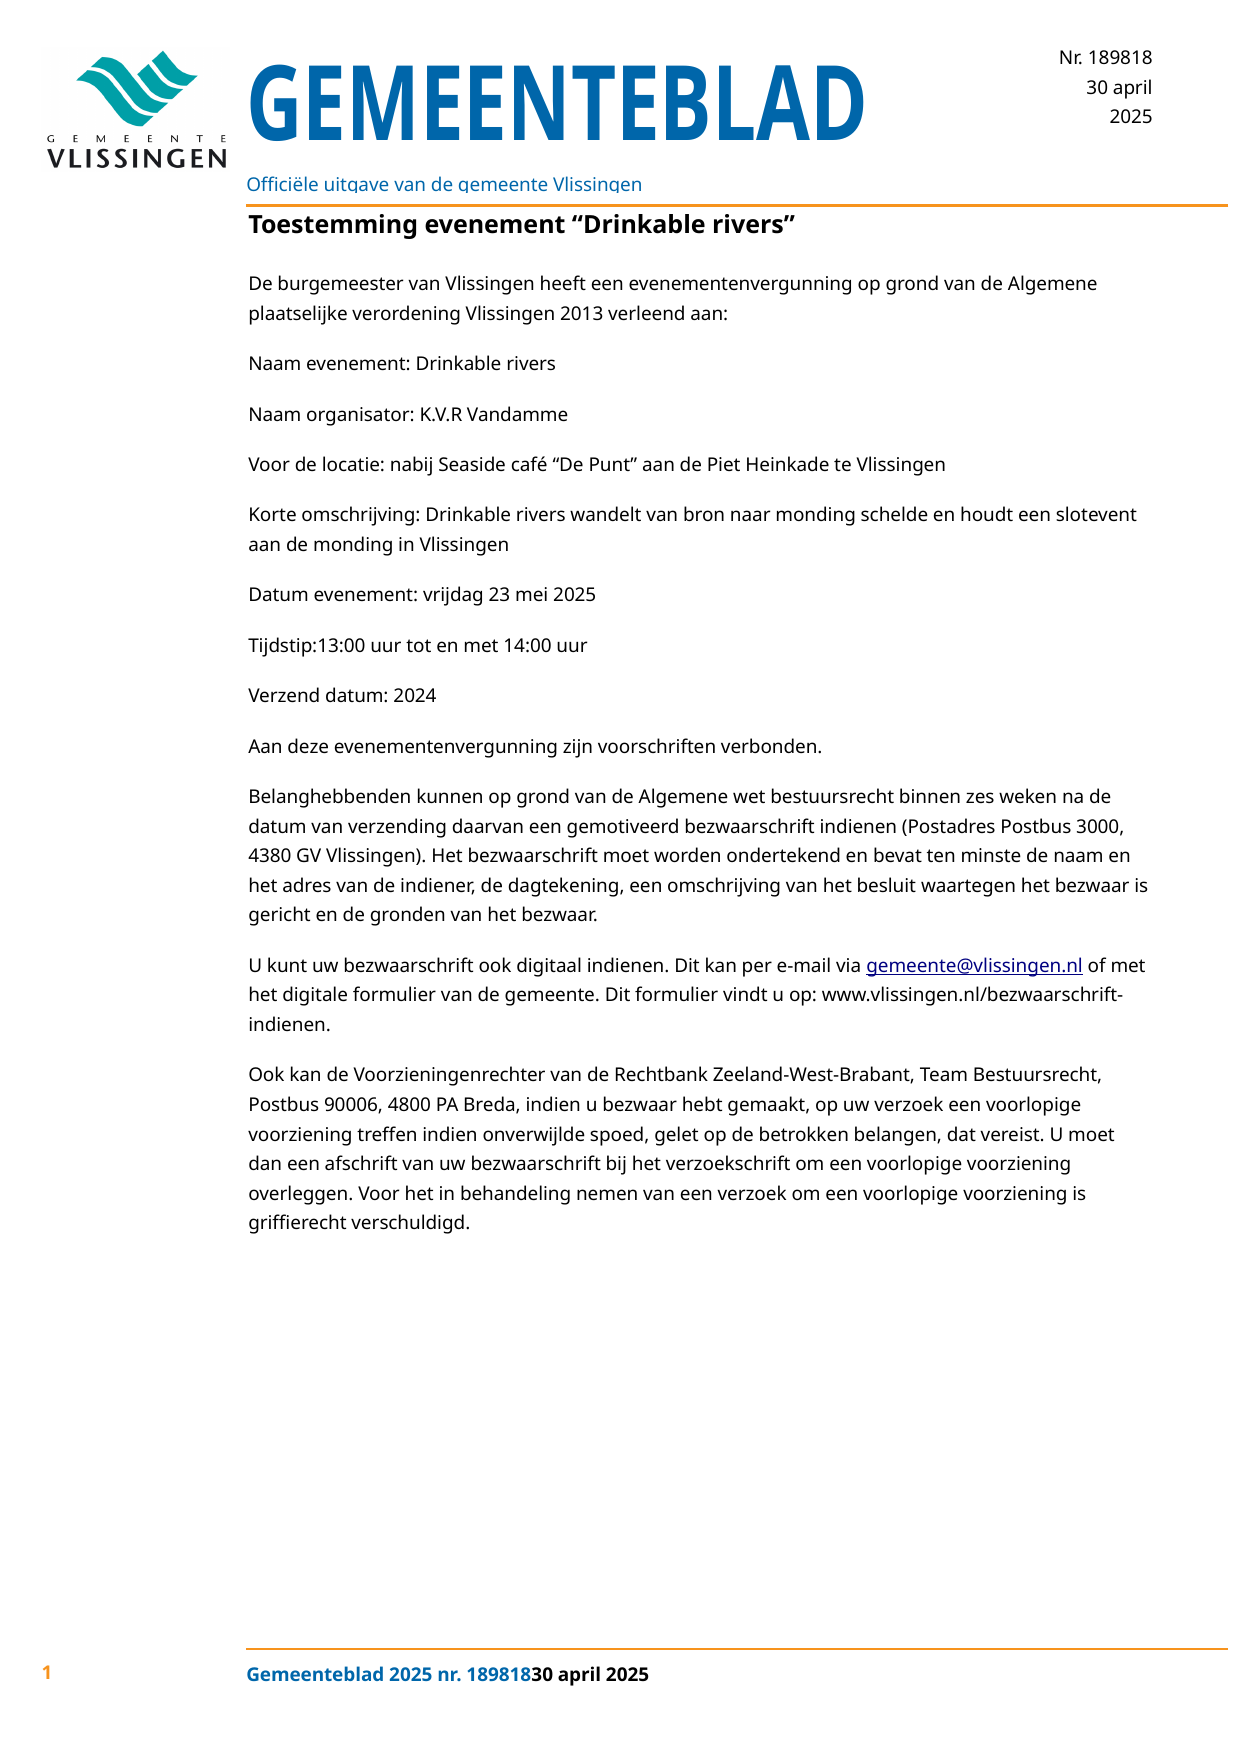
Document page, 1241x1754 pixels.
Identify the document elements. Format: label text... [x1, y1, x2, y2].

picture [41, 47, 231, 172]
text De burgemeester van Vlissingen heeft een evenementenvergunning op grond van de Algemene plaatselijke verordening Vlissingen 2013 verleend aan: [248, 270, 1152, 326]
text Voor de locatie: nabij Seaside café “De Punt” aan de Piet Heinkade te Vlissingen [248, 451, 1152, 477]
text Verzend datum: 2024 [248, 682, 1152, 708]
text Naam evenement: Drinkable rivers [248, 350, 1152, 376]
text U kunt uw bezwaarschrift ook digitaal indienen. Dit kan per e-mail via gemeente@vlissingen.nl of met het digitale formulier van de gemeente. Dit formulier vindt u op: www.vlissingen.nl/bezwaarschrift-indienen. [248, 952, 1152, 1037]
text Tijdstip:13:00 uur tot en met 14:00 uur [248, 632, 1152, 658]
text Korte omschrijving: Drinkable rivers wandelt van bron naar monding schelde en houdt een slotevent aan de monding in Vlissingen [248, 502, 1152, 557]
text Toestemming evenement “Drinkable rivers” [248, 207, 1152, 241]
text Ook kan de Voorzieningenrechter van de Rechtbank Zeeland-West-Brabant, Team Bestuursrecht, Postbus 90006, 4800 PA Breda, indien u bezwaar hebt gemaakt, op uw verzoek een voorlopige voorziening treffen indien onverwijlde spoed, gelet op de betrokken belangen, dat vereist. U moet dan een afschrift van uw bezwaarschrift bij het verzoekschrift om een voorlopige voorziening overleggen. Voor het in behandeling nemen van een verzoek om een voorlopige voorziening is griffierecht verschuldigd. [248, 1062, 1152, 1235]
text Datum evenement: vrijdag 23 mei 2025 [248, 582, 1152, 607]
text Aan deze evenementenvergunning zijn voorschriften verbonden. [248, 733, 1152, 758]
text Belanghebbenden kunnen op grond van de Algemene wet bestuursrecht binnen zes weken na de datum van verzending daarvan een gemotiveerd bezwaarschrift indienen (Postadres Postbus 3000, 4380 GV Vlissingen). Het bezwaarschrift moet worden ondertekend en bevat ten minste de naam en het adres van de indiener, de dagtekening, een omschrijving van het besluit waartegen het bezwaar is gericht en de gronden van het bezwaar. [248, 783, 1152, 927]
text Naam organisator: K.V.R Vandamme [248, 401, 1152, 426]
